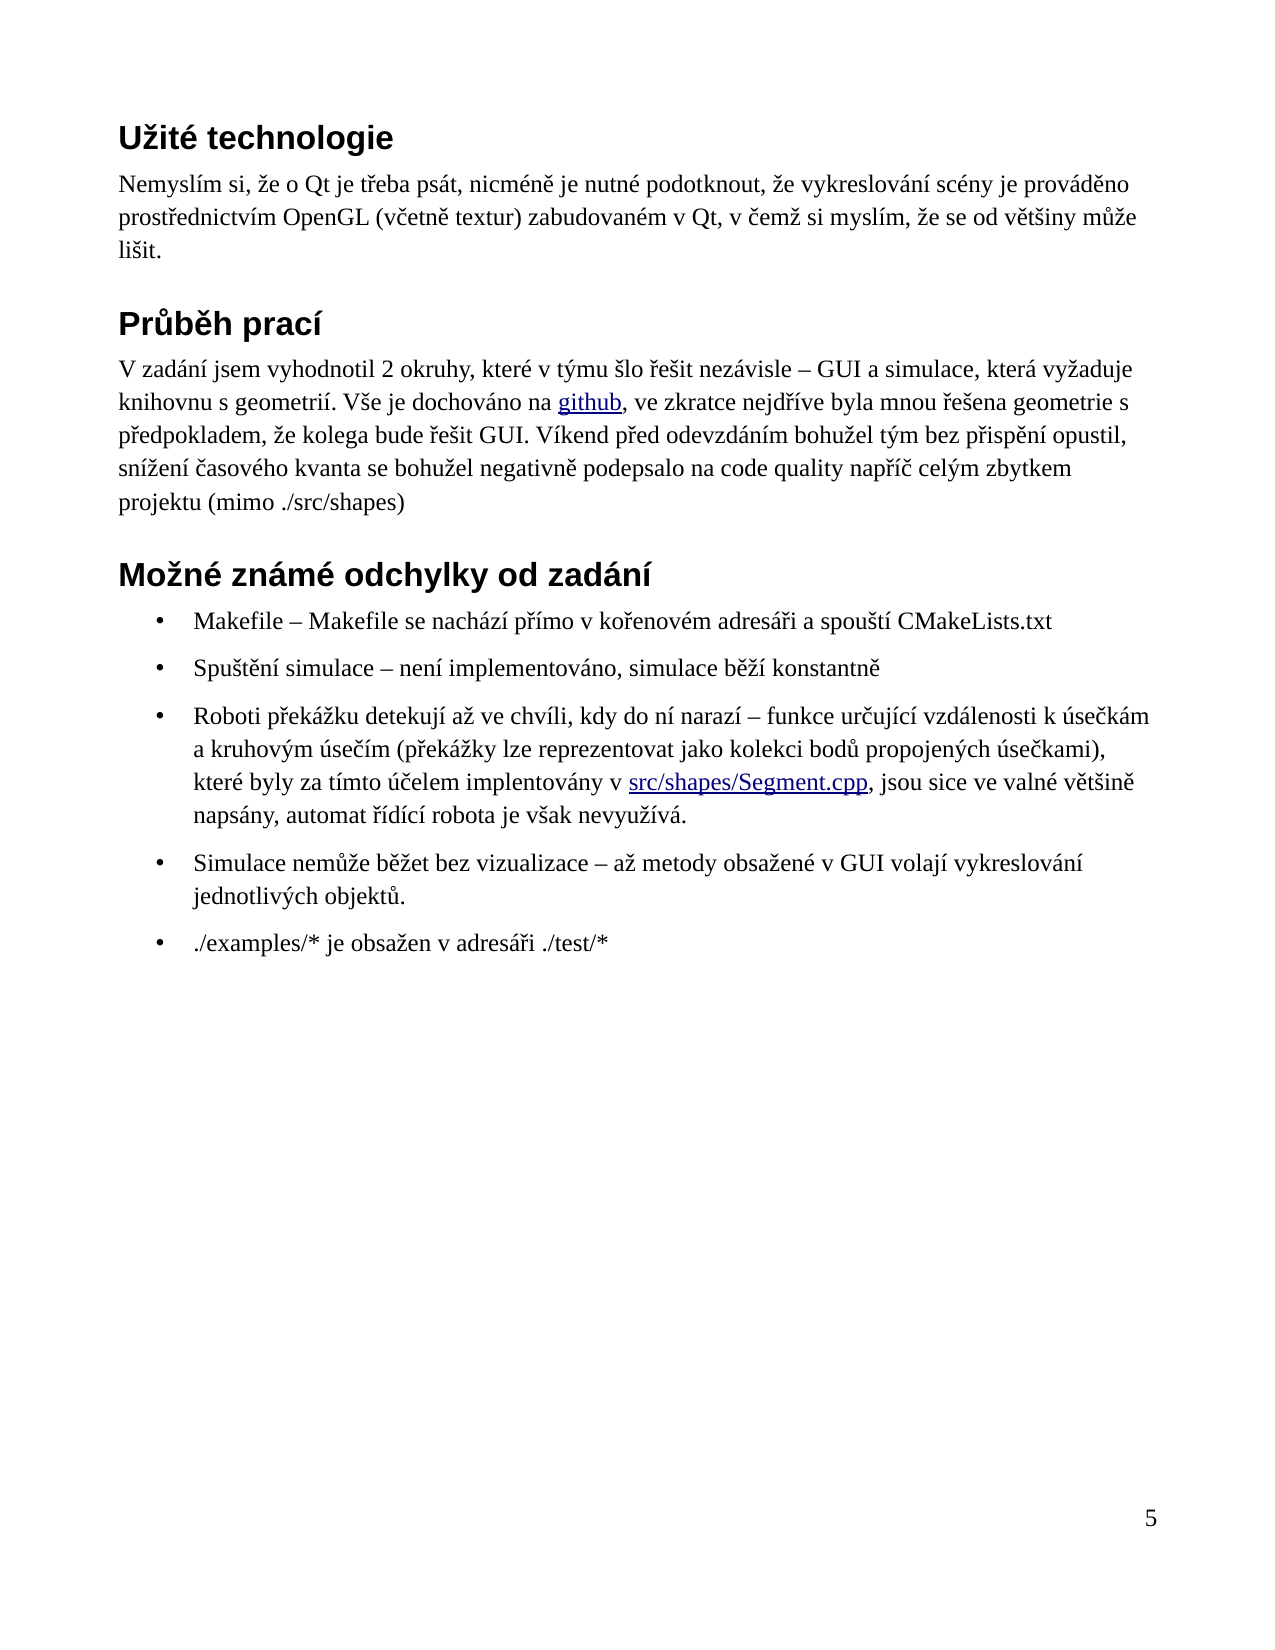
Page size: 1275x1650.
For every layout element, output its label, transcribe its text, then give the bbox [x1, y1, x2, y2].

list Simulace nemůže běžet bez vizualizace – až metody obsažené v GUI volají vykreslování jednotlivých objektů. [156, 848, 1157, 909]
subtitle Užité technologie [118, 118, 1157, 157]
subtitle Průběh prací [118, 303, 1157, 342]
list Roboti překážku detekují až ve chvíli, kdy do ní narazí – funkce určující vzdálenosti k úsečkám a kruhovým úsečím (překážky lze reprezentovat jako kolekci bodů propojených úsečkami), které byly za tímto účelem implentovány v src/shapes/Segment.cpp, jsou sice ve valné většině napsány, automat řídící robota je však nevyužívá. [156, 701, 1157, 829]
list Spuštění simulace – není implementováno, simulace běží konstantně [156, 653, 1157, 682]
text V zadání jsem vyhodnotil 2 okruhy, které v týmu šlo řešit nezávisle – GUI a simulace, která vyžaduje knihovnu s geometrií. Vše je dochováno na github, ve zkratce nejdříve byla mnou řešena geometrie s předpokladem, že kolega bude řešit GUI. Víkend před odevzdáním bohužel tým bez přispění opustil, snížení časového kvanta se bohužel negativně podepsalo na code quality napříč celým zbytkem projektu (mimo ./src/shapes) [118, 354, 1157, 515]
text Nemyslím si, že o Qt je třeba psát, nicméně je nutné podotknout, že vykreslování scény je prováděno prostřednictvím OpenGL (včetně textur) zabudovaném v Qt, v čemž si myslím, že se od většiny může lišit. [118, 169, 1157, 264]
list Makefile – Makefile se nachází přímo v kořenovém adresáři a spouští CMakeLists.txt [156, 606, 1157, 635]
list ./examples/* je obsažen v adresáři ./test/* [156, 928, 1157, 957]
subtitle Možné známé odchylky od zadání [118, 555, 1157, 593]
